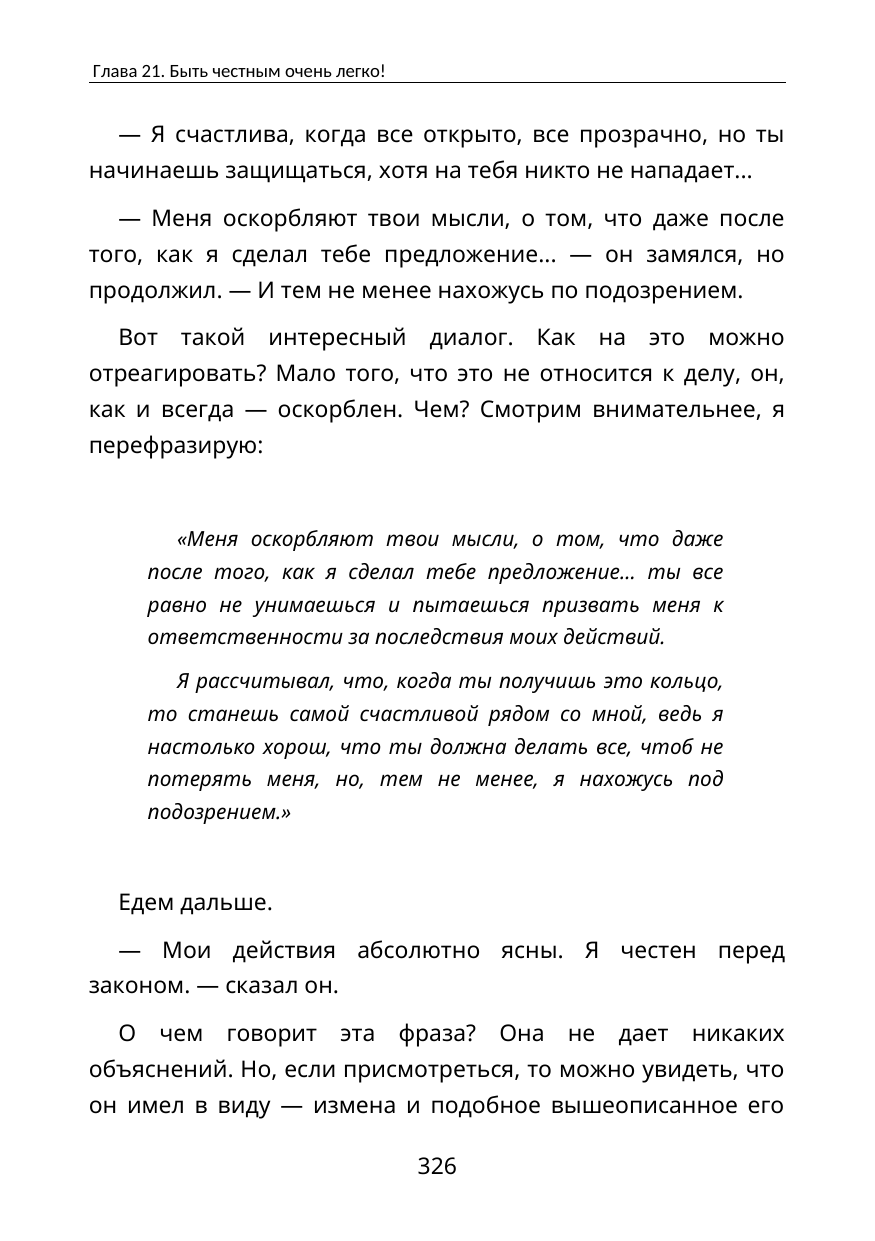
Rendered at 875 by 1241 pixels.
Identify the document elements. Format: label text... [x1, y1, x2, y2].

text — Мои действия абсолютно ясны. Я честен перед законом. — сказал он. [88, 933, 786, 1001]
text Я рассчитывал, что, когда ты получишь это кольцо, то станешь самой счастливой рядом со мной, ведь я настолько хорош, что ты должна делать все, чтоб не потерять меня, но, тем не менее, я нахожусь под подозрением.» [147, 667, 727, 826]
text — Я счастлива, когда все открыто, все прозрачно, но ты начинаешь защищаться, хотя на тебя никто не нападает... [88, 118, 786, 185]
text О чем говорит эта фраза? Она не дает никаких объяснений. Но, если присмотреться, то можно увидеть, что он имел в виду — измена и подобное вышеописанное его [88, 1017, 786, 1120]
text — Меня оскорбляют твои мысли, о том, что даже после того, как я сделал тебе предложение... — он замялся, но продолжил. — И тем не менее нахожусь по подозрением. [88, 202, 786, 305]
text Вот такой интересный диалог. Как на это можно отреагировать? Мало того, что это не относится к делу, он, как и всегда — оскорблен. Чем? Смотрим внимательнее, я перефразирую: [88, 321, 786, 460]
text «Меня оскорбляют твои мысли, о том, что даже после того, как я сделал тебе предложение... ты все равно не унимаешься и пытаешься призвать меня к ответственности за последствия моих действий. [147, 524, 727, 651]
text Едем дальше. [88, 886, 786, 917]
